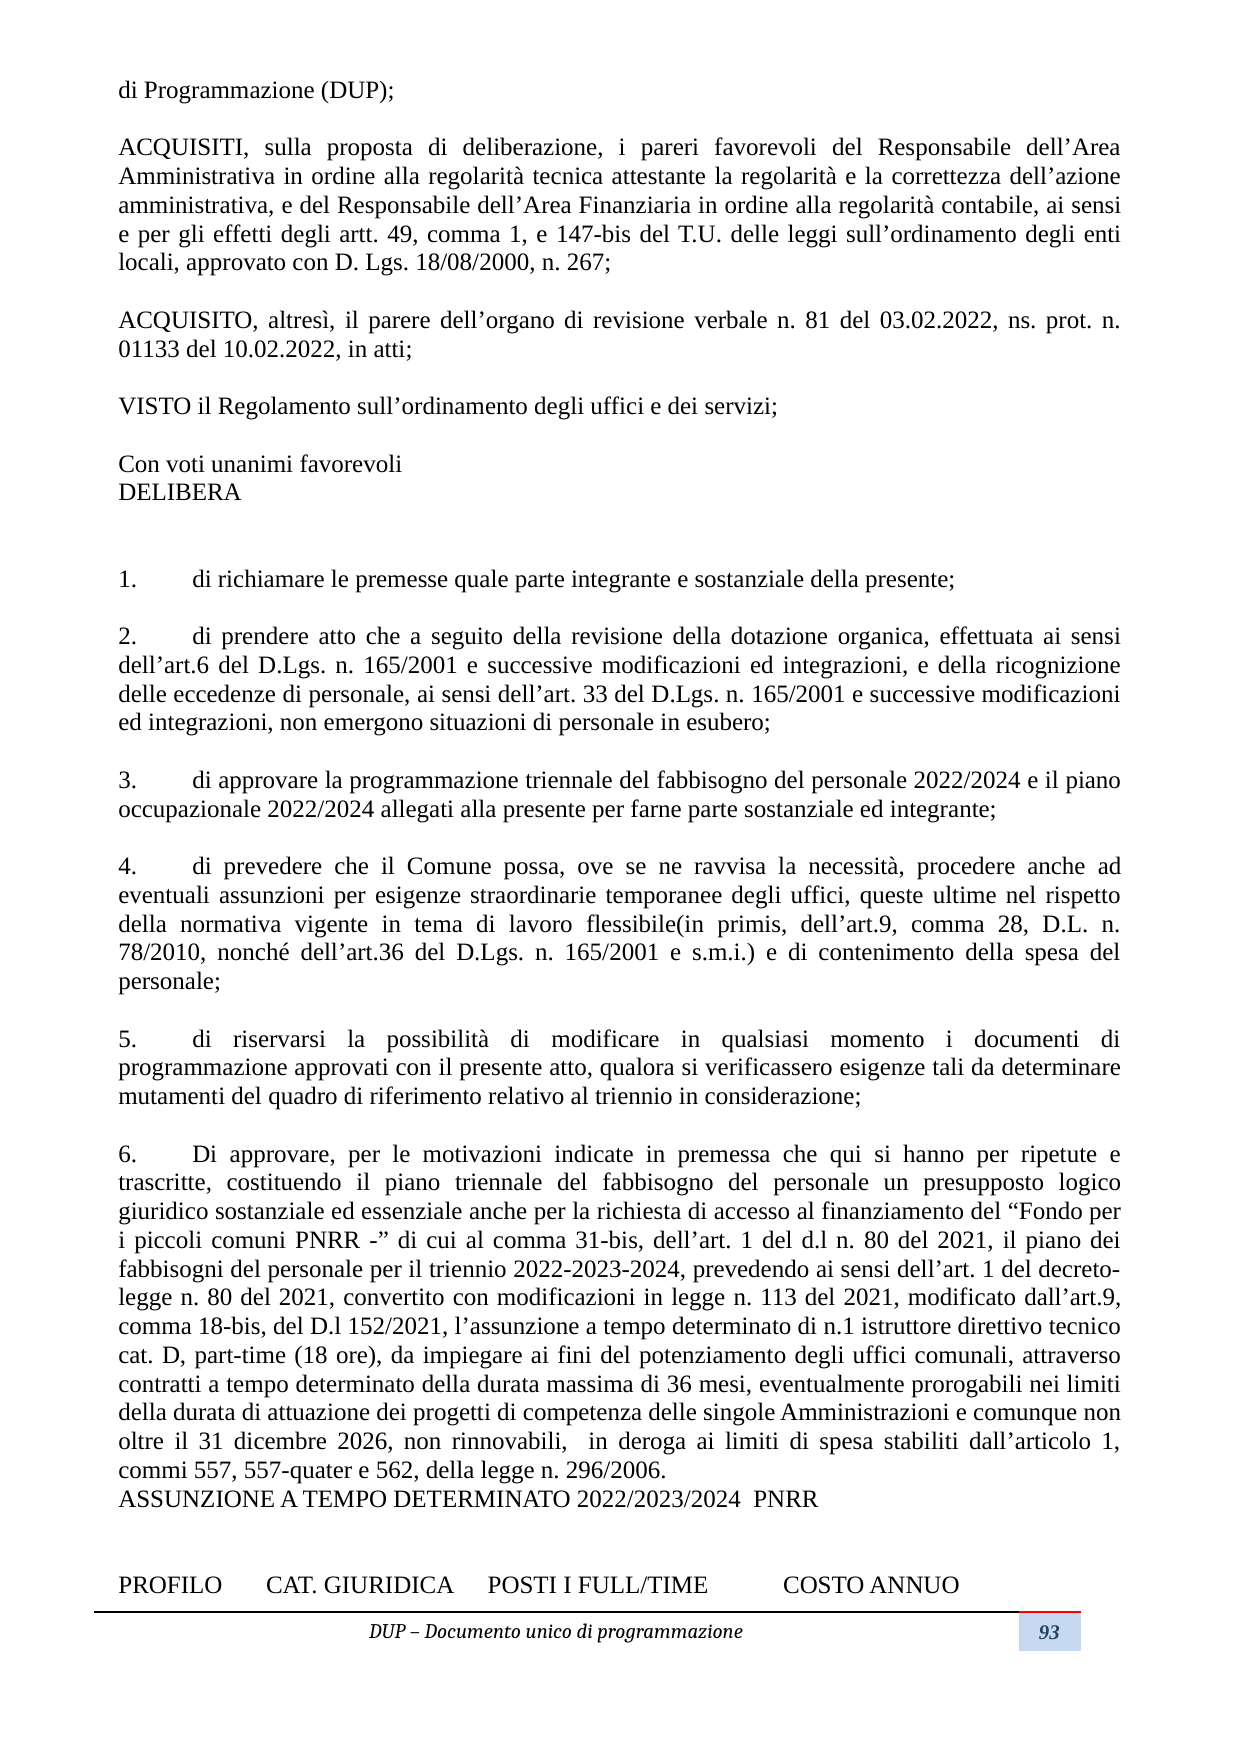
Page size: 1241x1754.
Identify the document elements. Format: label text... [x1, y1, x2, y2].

text PROFILO CAT. GIURIDICA POSTI I FULL/TIME COSTO ANNUO [118, 1570, 1122, 1599]
text 5. di riservarsi la possibilità di modificare in qualsiasi momento i documenti di programmazione approvati con il presente atto, qualora si verificassero esigenze tali da determinare mutamenti del quadro di riferimento relativo al triennio in considerazione; [118, 1024, 1122, 1110]
text ACQUISITO, altresì, il parere dell’organo di revisione verbale n. 81 del 03.02.2022, ns. prot. n. 01133 del 10.02.2022, in atti; [118, 305, 1122, 362]
text Con voti unanimi favorevoli [118, 449, 1122, 477]
text DELIBERA [118, 477, 1122, 506]
text 3. di approvare la programmazione triennale del fabbisogno del personale 2022/2024 e il piano occupazionale 2022/2024 allegati alla presente per farne parte sostanziale ed integrante; [118, 765, 1122, 822]
text di Programmazione (DUP); [118, 75, 1122, 104]
text VISTO il Regolamento sull’ordinamento degli uffici e dei servizi; [118, 391, 1122, 420]
text 6. Di approvare, per le motivazioni indicate in premessa che qui si hanno per ripetute e trascritte, costituendo il piano triennale del fabbisogno del personale un presupposto logico giuridico sostanziale ed essenziale anche per la richiesta di accesso al finanziamento del “Fondo per i piccoli comuni PNRR -” di cui al comma 31-bis, dell’art. 1 del d.l n. 80 del 2021, il piano dei fabbisogni del personale per il triennio 2022-2023-2024, prevedendo ai sensi dell’art. 1 del decreto-legge n. 80 del 2021, convertito con modificazioni in legge n. 113 del 2021, modificato dall’art.9, comma 18-bis, del D.l 152/2021, l’assunzione a tempo determinato di n.1 istruttore direttivo tecnico cat. D, part-time (18 ore), da impiegare ai fini del potenziamento degli uffici comunali, attraverso contratti a tempo determinato della durata massima di 36 mesi, eventualmente prorogabili nei limiti della durata di attuazione dei progetti di competenza delle singole Amministrazioni e comunque non oltre il 31 dicembre 2026, non rinnovabili, in deroga ai limiti di spesa stabiliti dall’articolo 1, commi 557, 557-quater e 562, della legge n. 296/2006. [118, 1139, 1122, 1484]
text ASSUNZIONE A TEMPO DETERMINATO 2022/2023/2024 PNRR [118, 1484, 1122, 1512]
text 2. di prendere atto che a seguito della revisione della dotazione organica, effettuata ai sensi dell’art.6 del D.Lgs. n. 165/2001 e successive modificazioni ed integrazioni, e della ricognizione delle eccedenze di personale, ai sensi dell’art. 33 del D.Lgs. n. 165/2001 e successive modificazioni ed integrazioni, non emergono situazioni di personale in esubero; [118, 621, 1122, 736]
text 4. di prevedere che il Comune possa, ove se ne ravvisa la necessità, procedere anche ad eventuali assunzioni per esigenze straordinarie temporanee degli uffici, queste ultime nel rispetto della normativa vigente in tema di lavoro flessibile(in primis, dell’art.9, comma 28, D.L. n. 78/2010, nonché dell’art.36 del D.Lgs. n. 165/2001 e s.m.i.) e di contenimento della spesa del personale; [118, 851, 1122, 995]
text ACQUISITI, sulla proposta di deliberazione, i pareri favorevoli del Responsabile dell’Area Amministrativa in ordine alla regolarità tecnica attestante la regolarità e la correttezza dell’azione amministrativa, e del Responsabile dell’Area Finanziaria in ordine alla regolarità contabile, ai sensi e per gli effetti degli artt. 49, comma 1, e 147-bis del T.U. delle leggi sull’ordinamento degli enti locali, approvato con D. Lgs. 18/08/2000, n. 267; [118, 132, 1122, 276]
text 1. di richiamare le premesse quale parte integrante e sostanziale della presente; [118, 564, 1122, 592]
